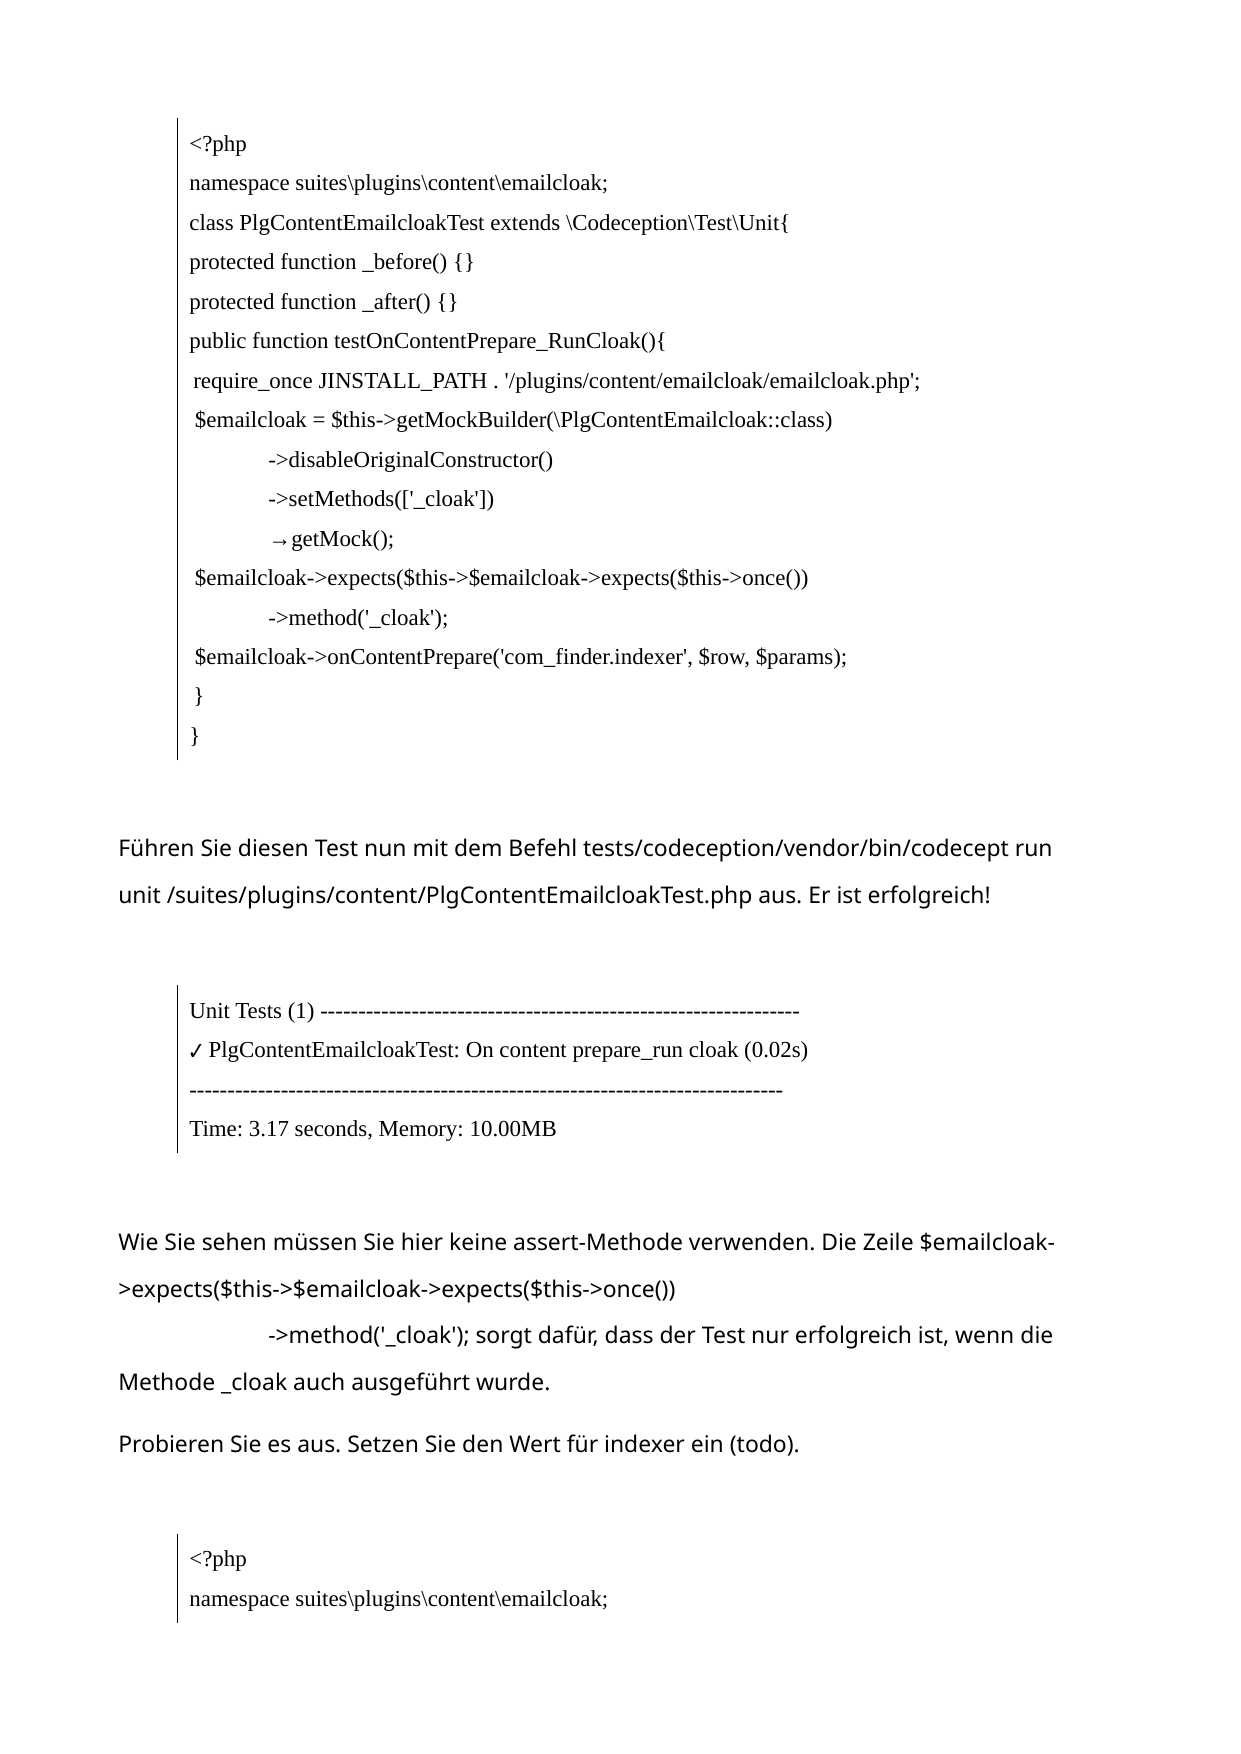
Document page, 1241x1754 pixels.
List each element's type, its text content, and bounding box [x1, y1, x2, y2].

text Probieren Sie es aus. Setzen Sie den Wert für indexer ein (todo). [118, 1428, 1122, 1459]
text Wie Sie sehen müssen Sie hier keine assert-Methode verwenden. Die Zeile $emailcloak->expects($this->$emailcloak->expects($this->once()) ->method('_cloak'); sorgt dafür, dass der Test nur erfolgreich ist, wenn die Methode _cloak auch ausgeführt wurde. [118, 1226, 1122, 1398]
text Führen Sie diesen Test nun mit dem Befehl tests/codeception/vendor/bin/codecept run unit /suites/plugins/content/PlgContentEmailcloakTest.php aus. Er ist erfolgreich! [118, 832, 1122, 911]
text Unit Tests (1) --------------------------------------------------------------- ✔ PlgContentEmailcloakTest: On content prepare_run cloak (0.02s) ------------------------------------------------------------------------------ Time: 3.17 seconds, Memory: 10.00MB [178, 985, 1122, 1153]
text <?php namespace suites\plugins\content\emailcloak; class PlgContentEmailcloakTest extends \Codeception\Test\Unit{ protected function _before() {} protected function _after() {} public function testOnContentPrepare_RunCloak(){ require_once JINSTALL_PATH . '/plugins/content/emailcloak/emailcloak.php'; $emailcloak = $this->getMockBuilder(\PlgContentEmailcloak::class) ->disableOriginalConstructor() ->setMethods(['_cloak']) →getMock(); $emailcloak->expects($this->$emailcloak->expects($this->once()) ->method('_cloak'); $emailcloak->onContentPrepare('com_finder.indexer', $row, $params); } } [178, 118, 1122, 760]
text <?php namespace suites\plugins\content\emailcloak; [178, 1534, 1122, 1623]
